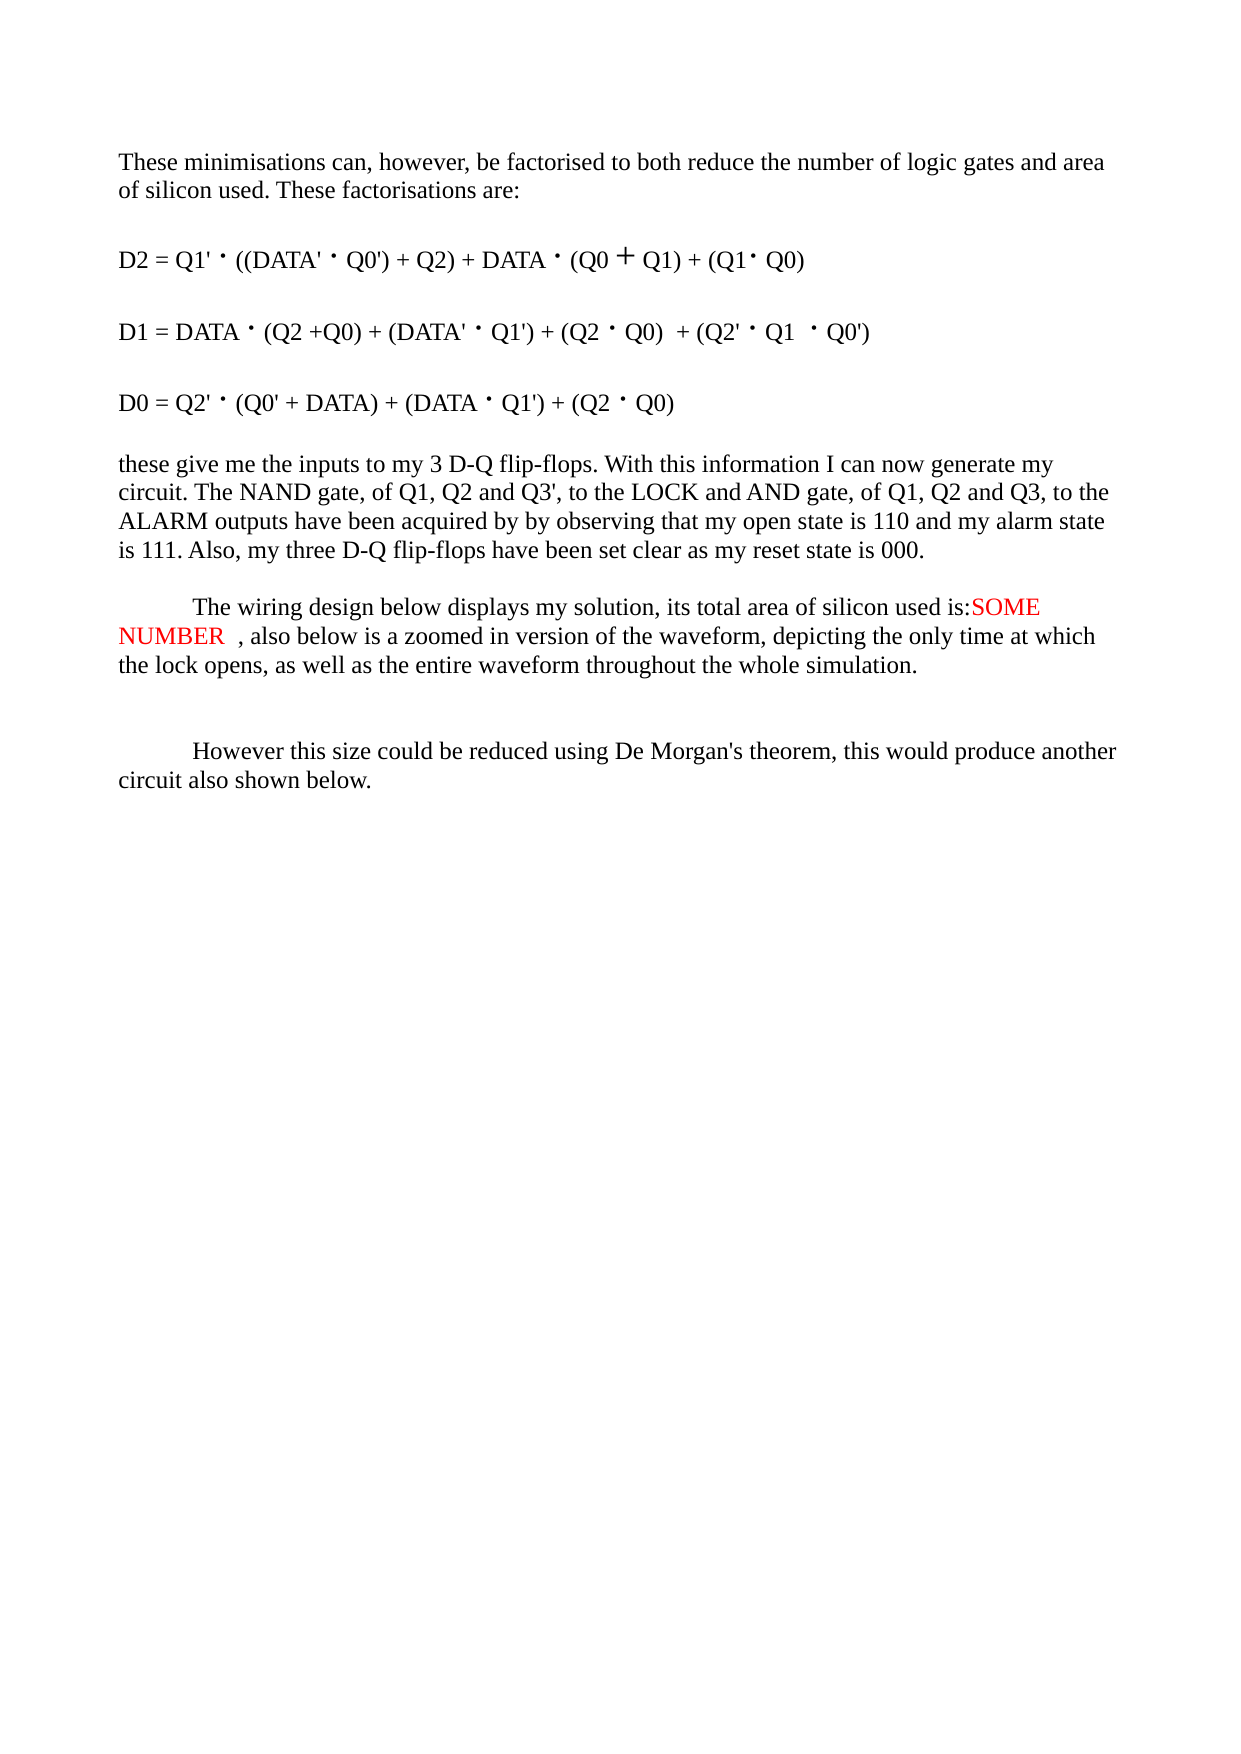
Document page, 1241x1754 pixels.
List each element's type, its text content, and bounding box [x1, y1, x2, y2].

text D1 = DATA · (Q2 +Q0) + (DATA' · Q1') + (Q2 · Q0) + (Q2' · Q1 · Q0') [118, 305, 1122, 348]
text these give me the inputs to my 3 D-Q flip-flops. With this information I can now generate my circuit. The NAND gate, of Q1, Q2 and Q3', to the LOCK and AND gate, of Q1, Q2 and Q3, to the ALARM outputs have been acquired by by observing that my open state is 110 and my alarm state is 111. Also, my three D-Q flip-flops have been set clear as my reset state is 000. [118, 449, 1122, 564]
text D2 = Q1' · ((DATA' · Q0') + Q2) + DATA · (Q0 + Q1) + (Q1· Q0) [118, 233, 1122, 276]
text However this size could be reduced using De Morgan's theorem, this would produce another circuit also shown below. [118, 736, 1122, 794]
text D0 = Q2' · (Q0' + DATA) + (DATA · Q1') + (Q2 · Q0) [118, 377, 1122, 420]
text The wiring design below displays my solution, its total area of silicon used is:SOME NUMBER , also below is a zoomed in version of the waveform, depicting the only time at which the lock opens, as well as the entire waveform throughout the whole simulation. [118, 592, 1122, 679]
text These minimisations can, however, be factorised to both reduce the number of logic gates and area of silicon used. These factorisations are: [118, 147, 1122, 204]
